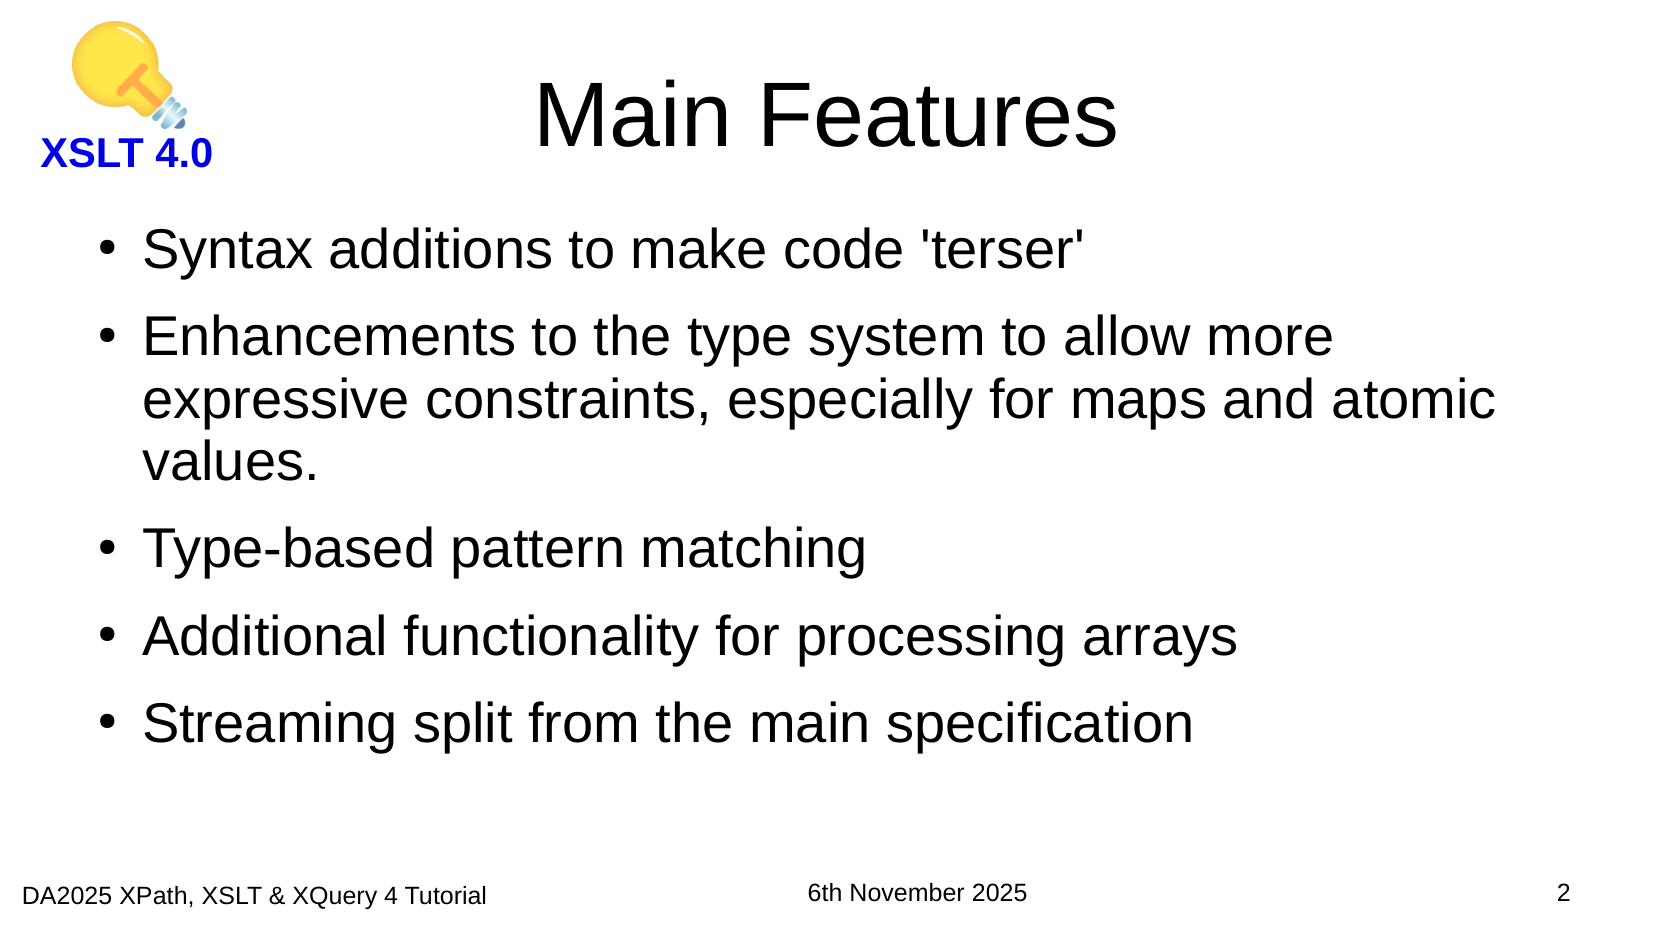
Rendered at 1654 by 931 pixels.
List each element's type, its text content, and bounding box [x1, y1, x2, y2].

picture [72, 21, 82, 129]
title Main Features [82, 12, 1571, 217]
list Syntax additions to make code 'terser' Enhancements to the type system to allow more expressive constraints, especially for maps and atomic values. Type-based pattern matching Additional functionality for processing arrays Streaming split from the main specification [82, 217, 1571, 758]
